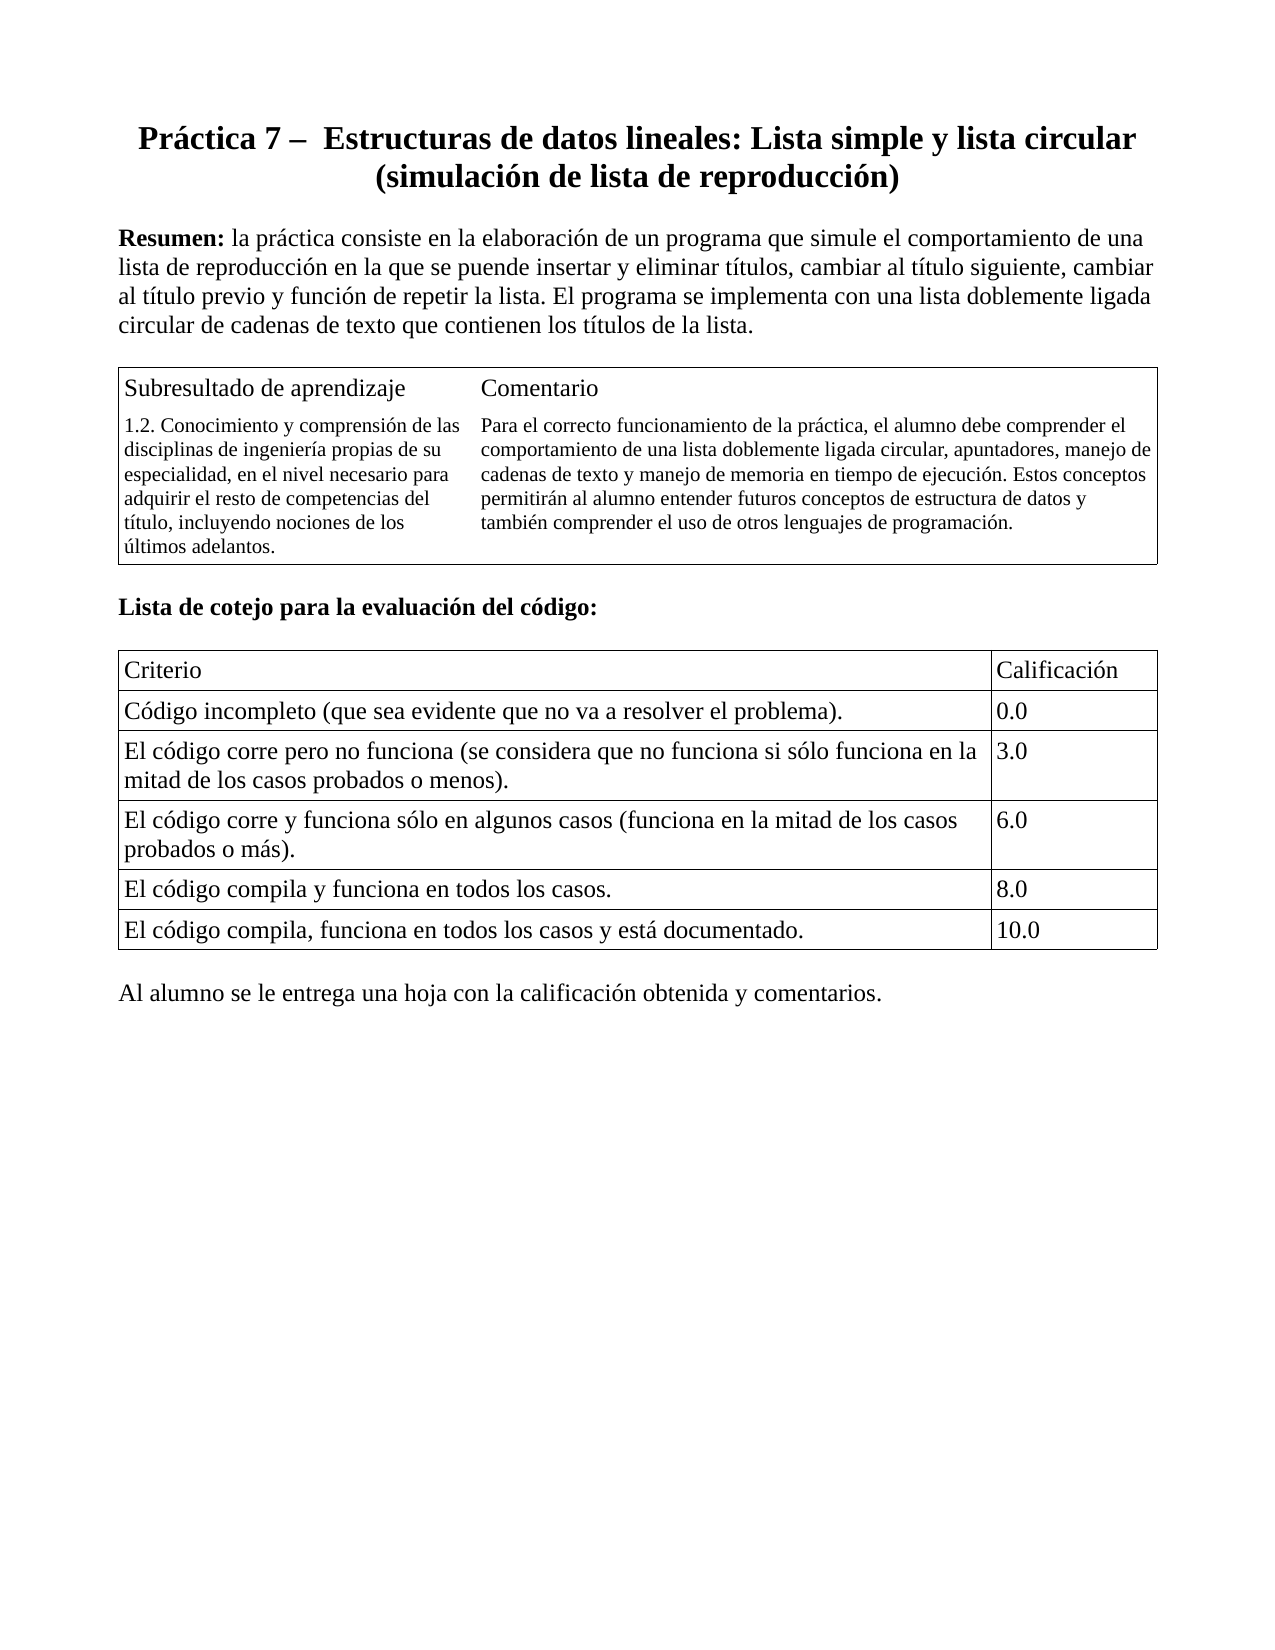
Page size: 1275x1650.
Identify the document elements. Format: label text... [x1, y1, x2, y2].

text Lista de cotejo para la evaluación del código: [118, 592, 1157, 621]
table_header Subresultado de aprendizaje [119, 368, 475, 408]
table_cell 8.0 [992, 870, 1157, 909]
table_cell 3.0 [992, 731, 1157, 799]
table_cell El código compila, funciona en todos los casos y está documentado. [119, 910, 991, 949]
table_cell 0.0 [992, 691, 1157, 730]
text Práctica 7 – Estructuras de datos lineales: Lista simple y lista circular (simulación de lista de reproducción) [118, 118, 1157, 195]
table_cell 6.0 [992, 801, 1157, 868]
table_cell Código incompleto (que sea evidente que no va a resolver el problema). [119, 691, 991, 730]
table_cell Para el correcto funcionamiento de la práctica, el alumno debe comprender el comportamiento de una lista doblemente ligada circular, apuntadores, manejo de cadenas de texto y manejo de memoria en tiempo de ejecución. Estos conceptos permitirán al alumno entender futuros conceptos de estructura de datos y también comprender el uso de otros lenguajes de programación. [475, 408, 1157, 563]
text Resumen: la práctica consiste en la elaboración de un programa que simule el comportamiento de una lista de reproducción en la que se puende insertar y eliminar títulos, cambiar al título siguiente, cambiar al título previo y función de repetir la lista. El programa se implementa con una lista doblemente ligada circular de cadenas de texto que contienen los títulos de la lista. [118, 223, 1157, 338]
table_header Calificación [992, 651, 1157, 690]
table_header Comentario [475, 368, 1157, 408]
table_header Criterio [119, 651, 991, 690]
table_cell El código corre pero no funciona (se considera que no funciona si sólo funciona en la mitad de los casos probados o menos). [119, 731, 991, 799]
text Al alumno se le entrega una hoja con la calificación obtenida y comentarios. [118, 978, 1157, 1007]
table_cell 10.0 [992, 910, 1157, 949]
table_cell El código corre y funciona sólo en algunos casos (funciona en la mitad de los casos probados o más). [119, 801, 991, 868]
table_cell 1.2. Conocimiento y comprensión de las disciplinas de ingeniería propias de su especialidad, en el nivel necesario para adquirir el resto de competencias del título, incluyendo nociones de los últimos adelantos. [119, 408, 475, 563]
table_cell El código compila y funciona en todos los casos. [119, 870, 991, 909]
